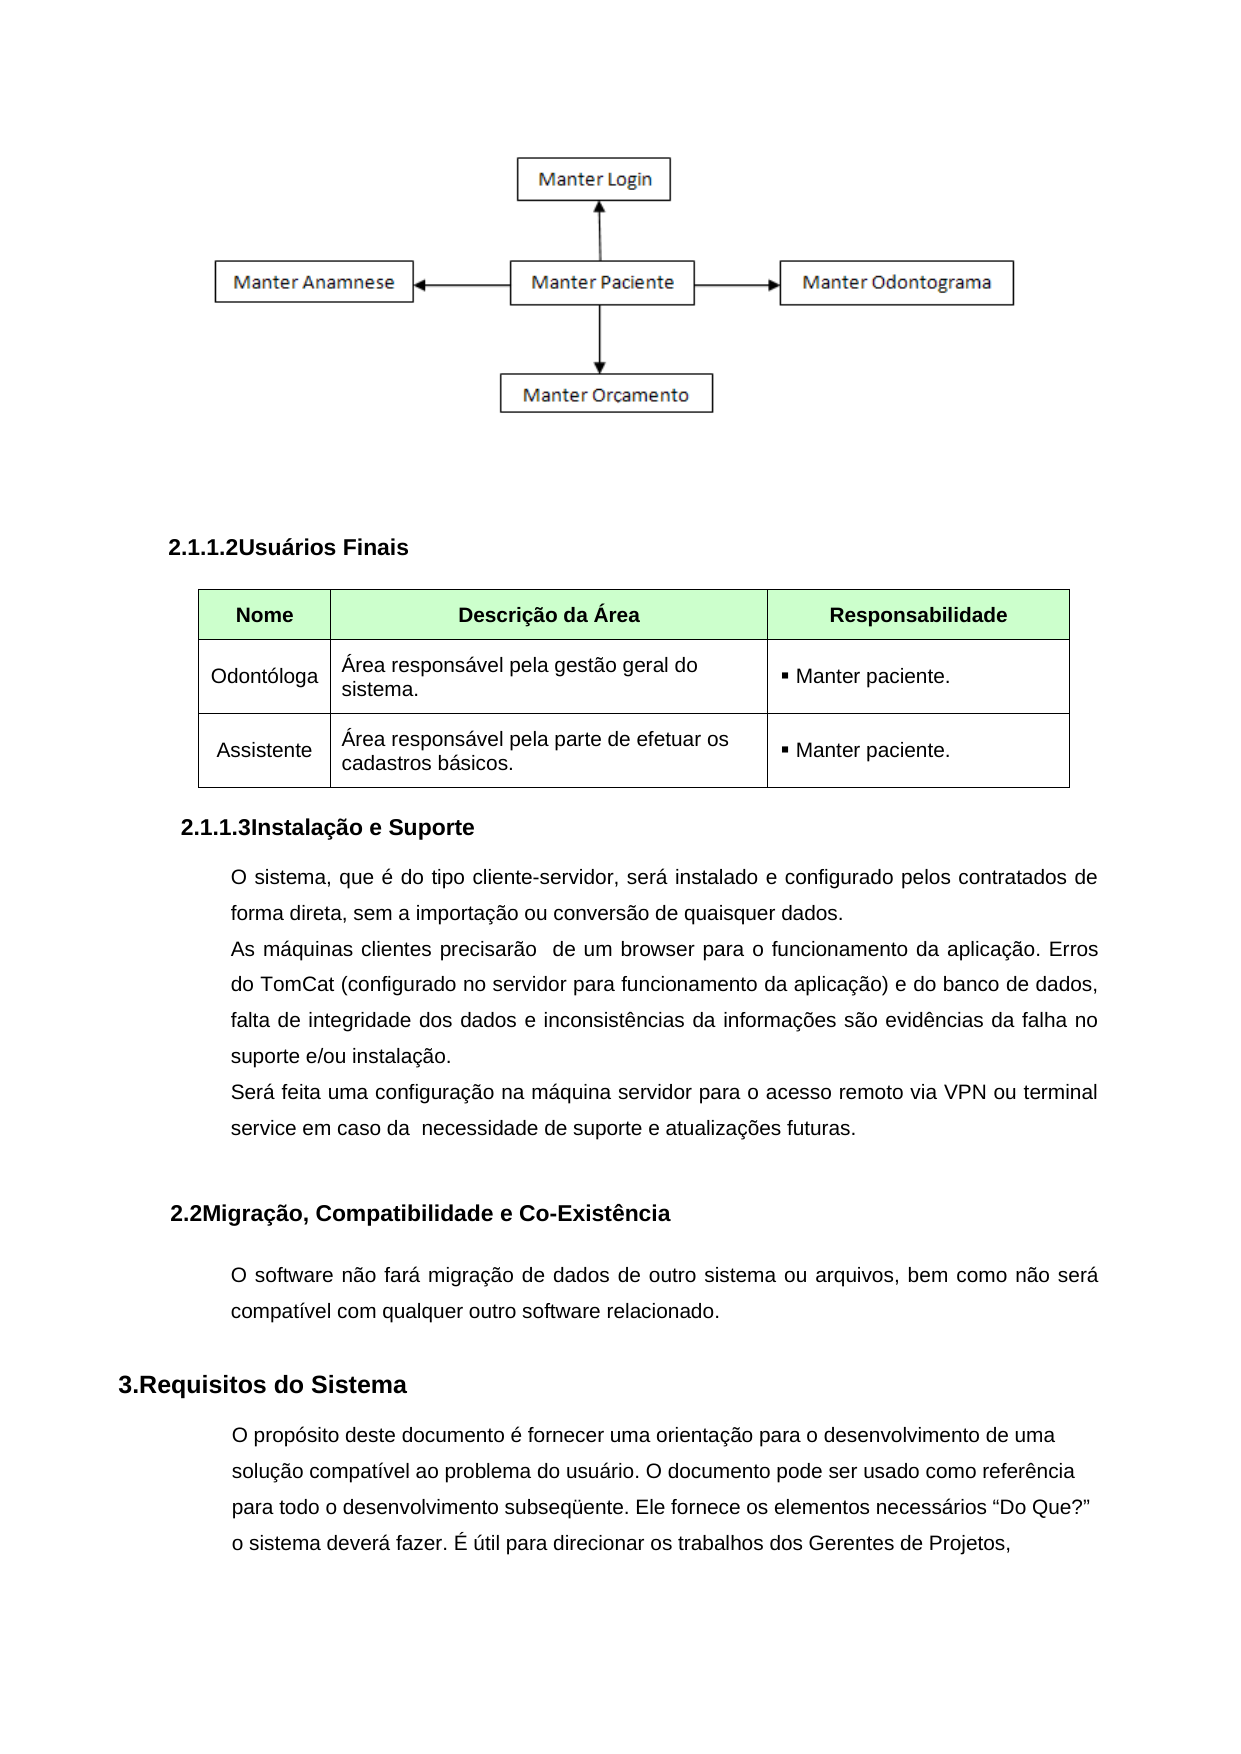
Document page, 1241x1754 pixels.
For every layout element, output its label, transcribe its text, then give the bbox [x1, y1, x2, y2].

text O propósito deste documento é fornecer uma orientação para o desenvolvimento de uma solução compatível ao problema do usuário. O documento pode ser usado como referência para todo o desenvolvimento subseqüente. Ele fornece os elementos necessários “Do Que?” o sistema deverá fazer. É útil para direcionar os trabalhos dos Gerentes de Projetos, [232, 1423, 1100, 1555]
text O sistema, que é do tipo cliente-servidor, será instalado e configurado pelos contratados de forma direta, sem a importação ou conversão de quaisquer dados. [231, 864, 1100, 924]
table_cell Assistente [199, 714, 330, 787]
subtitle .Requisitos do Sistema [118, 1371, 1100, 1399]
table_header Descrição da Área [331, 590, 767, 639]
table_cell Manter paciente. [768, 714, 1069, 787]
picture [174, 118, 1044, 461]
table_header Responsabilidade [768, 590, 1069, 639]
table_cell Área responsável pela parte de efetuar os cadastros básicos. [331, 714, 767, 787]
table_cell Área responsável pela gestão geral do sistema. [331, 640, 767, 713]
subtitle Migração, Compatibilidade e Co-Existência [168, 1200, 1100, 1227]
subtitle Usuários Finais [168, 534, 1100, 560]
text As máquinas clientes precisarão de um browser para o funcionamento da aplicação. Erros do TomCat (configurado no servidor para funcionamento da aplicação) e do banco de dados, falta de integridade dos dados e inconsistências da informações são evidências da falha no suporte e/ou instalação. [231, 936, 1100, 1068]
table_header Nome [199, 590, 330, 639]
table_cell Manter paciente. [768, 640, 1069, 713]
subtitle Instalação e Suporte [181, 814, 1100, 841]
table_cell Odontóloga [199, 640, 330, 713]
text Será feita uma configuração na máquina servidor para o acesso remoto via VPN ou terminal service em caso da necessidade de suporte e atualizações futuras. [231, 1080, 1100, 1140]
text O software não fará migração de dados de outro sistema ou arquivos, bem como não será compatível com qualquer outro software relacionado. [231, 1263, 1100, 1323]
